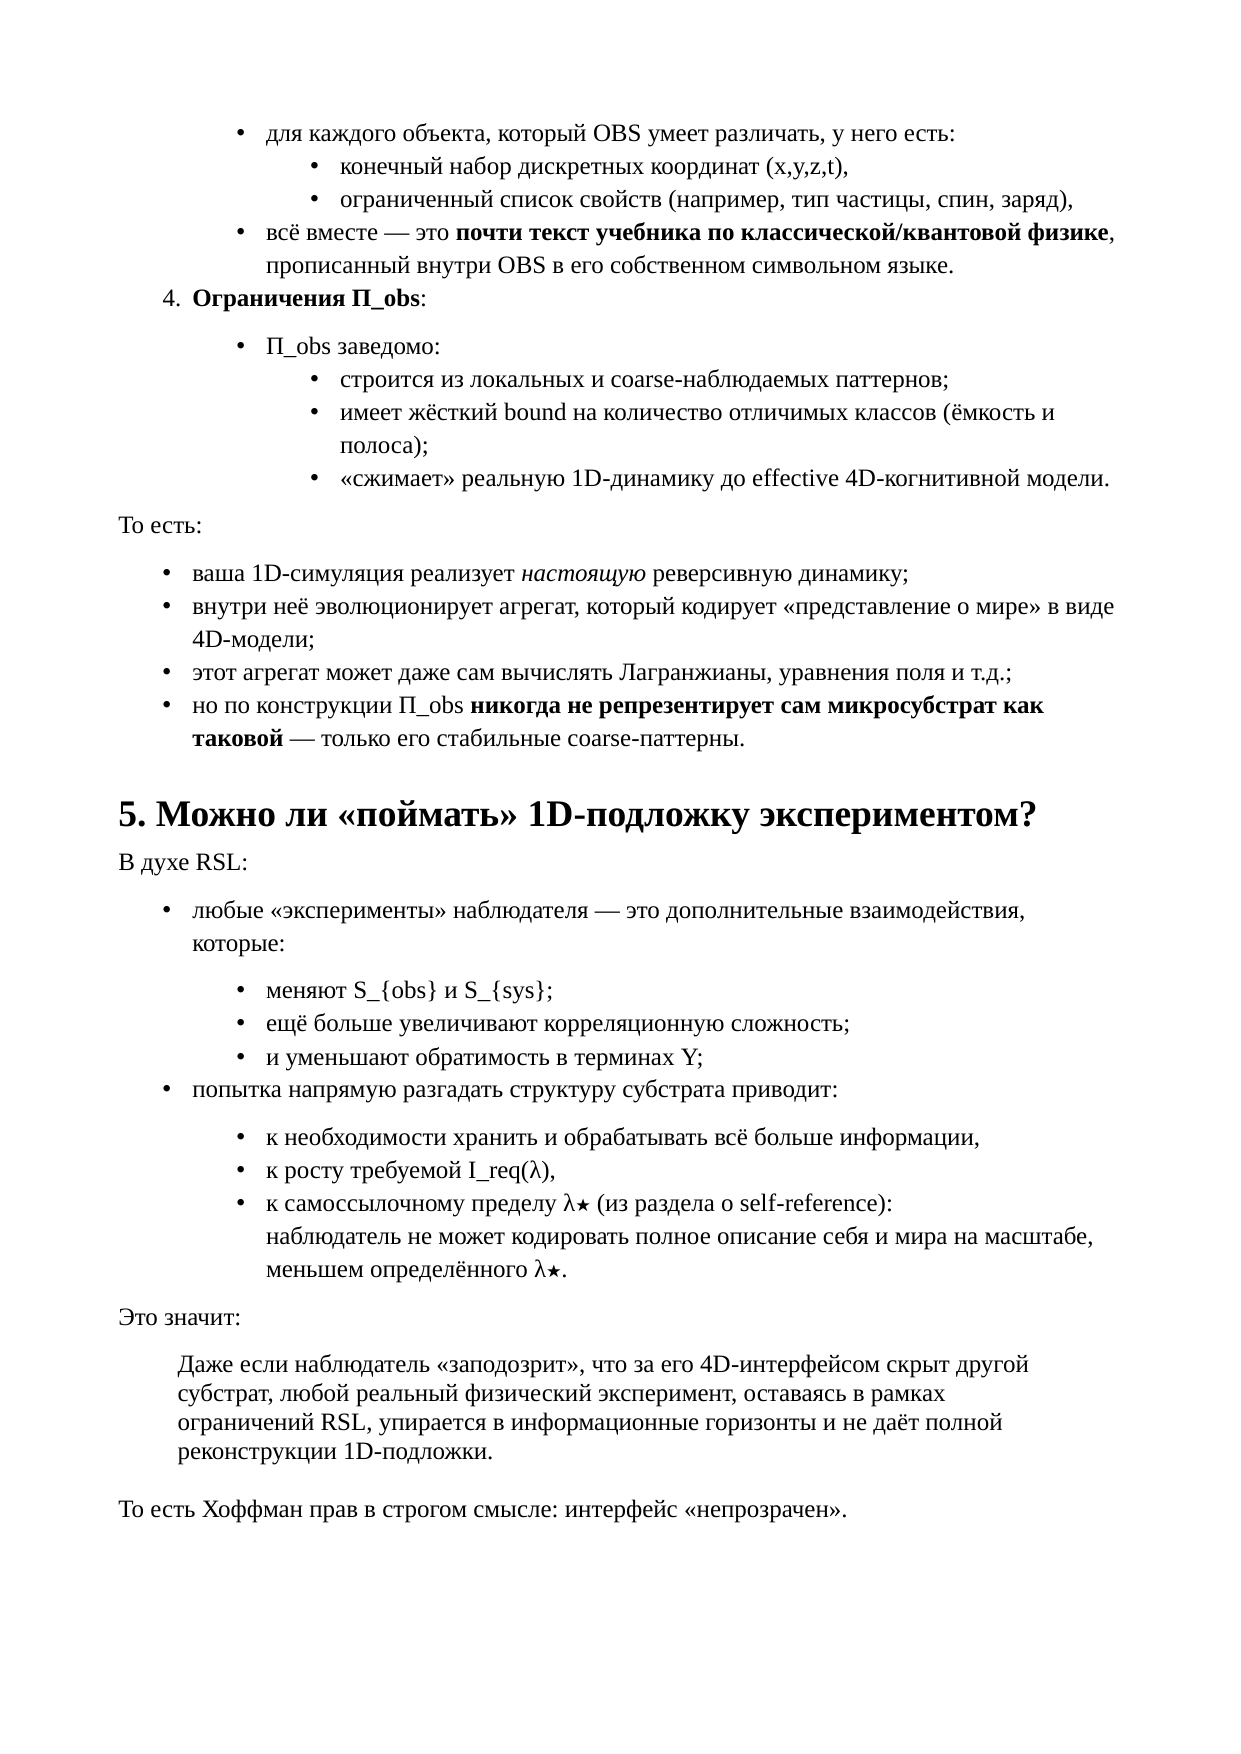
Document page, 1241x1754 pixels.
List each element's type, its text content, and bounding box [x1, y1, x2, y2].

list этот агрегат может даже сам вычислять Лагранжианы, уравнения поля и т.д.; [162, 657, 1122, 686]
text Даже если наблюдатель «заподозрит», что за его 4D‑интерфейсом скрыт другой субстрат, любой реальный физический эксперимент, оставаясь в рамках ограничений RSL, упирается в информационные горизонты и не даёт полной реконструкции 1D‑подложки. [177, 1349, 1063, 1464]
text В духе RSL: [118, 847, 1122, 876]
list любые «эксперименты» наблюдателя — это дополнительные взаимодействия, которые: [162, 895, 1122, 957]
list но по конструкции Π_obs никогда не репрезентирует сам микросубстрат как таковой — только его стабильные coarse‑паттерны. [162, 690, 1122, 752]
list для каждого объекта, который OBS умеет различать, у него есть: [236, 118, 1122, 147]
list Ограничения Π_obs: [162, 283, 1122, 312]
list имеет жёсткий bound на количество отличимых классов (ёмкость и полоса); [310, 397, 1122, 459]
list попытка напрямую разгадать структуру субстрата приводит: [162, 1074, 1122, 1103]
list конечный набор дискретных координат (x,y,z,t), [310, 151, 1122, 180]
list строится из локальных и coarse‑наблюдаемых паттернов; [310, 364, 1122, 393]
list ограниченный список свойств (например, тип частицы, спин, заряд), [310, 184, 1122, 213]
list и уменьшают обратимость в терминах Y; [236, 1042, 1122, 1070]
list всё вместе — это почти текст учебника по классической/квантовой физике, прописанный внутри OBS в его собственном символьном языке. [236, 217, 1122, 279]
list к самоссылочному пределу λ★ (из раздела о self‑reference): наблюдатель не может кодировать полное описание себя и мира на масштабе, меньшем определённого λ★. [236, 1188, 1122, 1283]
list внутри неё эволюционирует агрегат, который кодирует «представление о мире» в виде 4D‑модели; [162, 591, 1122, 653]
list «сжимает» реальную 1D‑динамику до effective 4D‑когнитивной модели. [310, 463, 1122, 492]
list Π_obs заведомо: [236, 331, 1122, 359]
text То есть: [118, 511, 1122, 539]
subtitle 5. Можно ли «поймать» 1D‑подложку экспериментом? [118, 792, 1122, 835]
list меняют S_{obs} и S_{sys}; [236, 976, 1122, 1004]
list к необходимости хранить и обрабатывать всё больше информации, [236, 1122, 1122, 1151]
list к росту требуемой I_req(λ), [236, 1155, 1122, 1184]
list ещё больше увеличивают корреляционную сложность; [236, 1008, 1122, 1037]
text Это значит: [118, 1302, 1122, 1331]
list ваша 1D‑симуляция реализует настоящую реверсивную динамику; [162, 558, 1122, 587]
text То есть Хоффман прав в строгом смысле: интерфейс «непрозрачен». [118, 1494, 1122, 1523]
